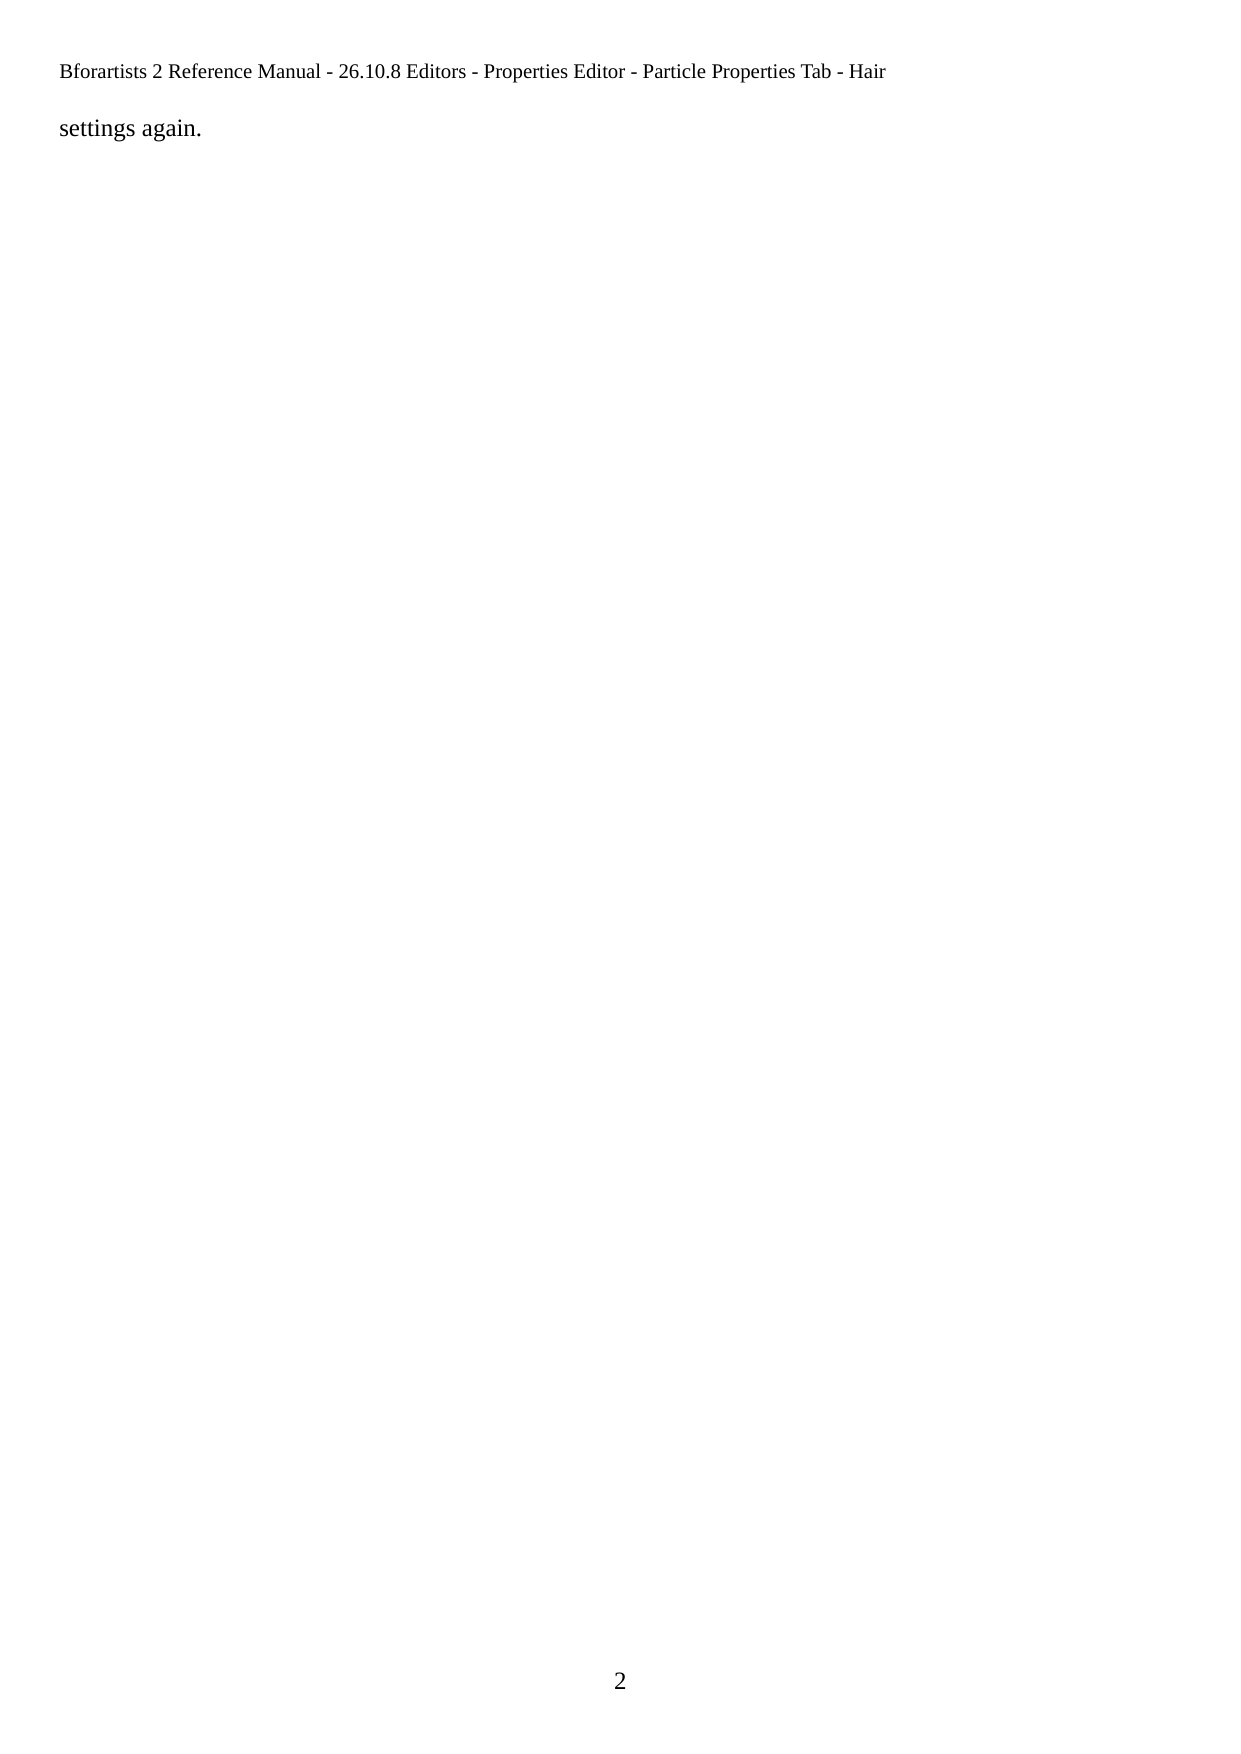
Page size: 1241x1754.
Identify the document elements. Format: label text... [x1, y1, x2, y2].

text settings again. [59, 113, 1181, 141]
